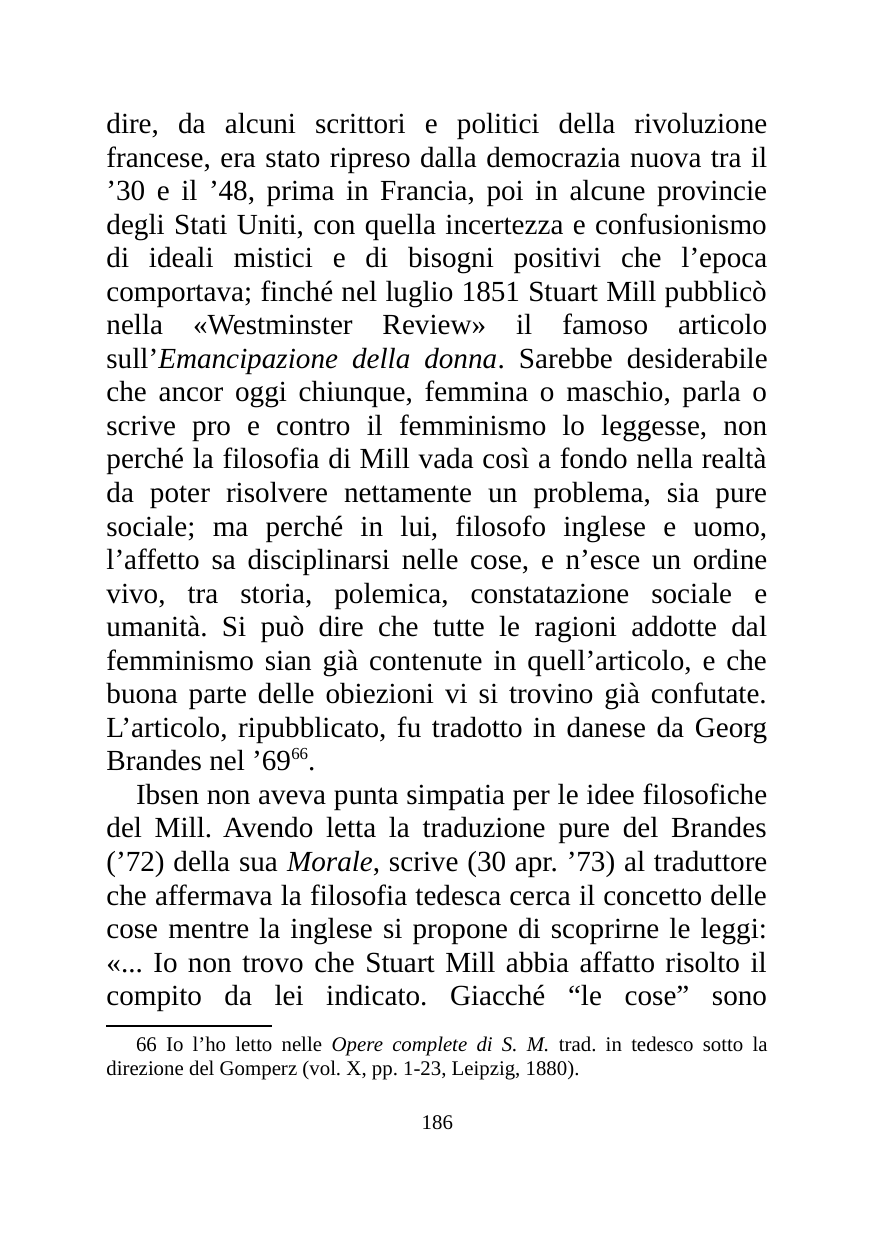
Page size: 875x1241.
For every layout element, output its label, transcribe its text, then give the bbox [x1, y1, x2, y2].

text dire, da alcuni scrittori e politici della rivoluzione francese, era stato ripreso dalla democrazia nuova tra il ’30 e il ’48, prima in Francia, poi in alcune provincie degli Stati Uniti, con quella incertezza e confusionismo di ideali mistici e di bisogni positivi che l’epoca comportava; finché nel luglio 1851 Stuart Mill pubblicò nella «Westminster Review» il famoso articolo sull’Emancipazione della donna. Sarebbe desiderabile che ancor oggi chiunque, femmina o maschio, parla o scrive pro e contro il femminismo lo leggesse, non perché la filosofia di Mill vada così a fondo nella realtà da poter risolvere nettamente un problema, sia pure sociale; ma perché in lui, filosofo inglese e uomo, l’affetto sa disciplinarsi nelle cose, e n’esce un ordine vivo, tra storia, polemica, constatazione sociale e umanità. Si può dire che tutte le ragioni addotte dal femminismo sian già contenute in quell’articolo, e che buona parte delle obiezioni vi si trovino già confutate. L’articolo, ripubblicato, fu tradotto in danese da Georg Brandes nel ’69. [106, 106, 768, 777]
text Ibsen non aveva punta simpatia per le idee filosofiche del Mill. Avendo letta la traduzione pure del Brandes (’72) della sua Morale, scrive (30 apr. ’73) al traduttore che affermava la filosofia tedesca cerca il concetto delle cose mentre la inglese si propone di scoprirne le leggi: «... Io non trovo che Stuart Mill abbia affatto risolto il compito da lei indicato. Giacché “le cose” sono [106, 777, 768, 1012]
text Io l’ho letto nelle Opere complete di S. M. trad. in tedesco sotto la direzione del Gomperz (vol. X, pp. 1-23, Leipzig, 1880). [106, 1032, 768, 1080]
